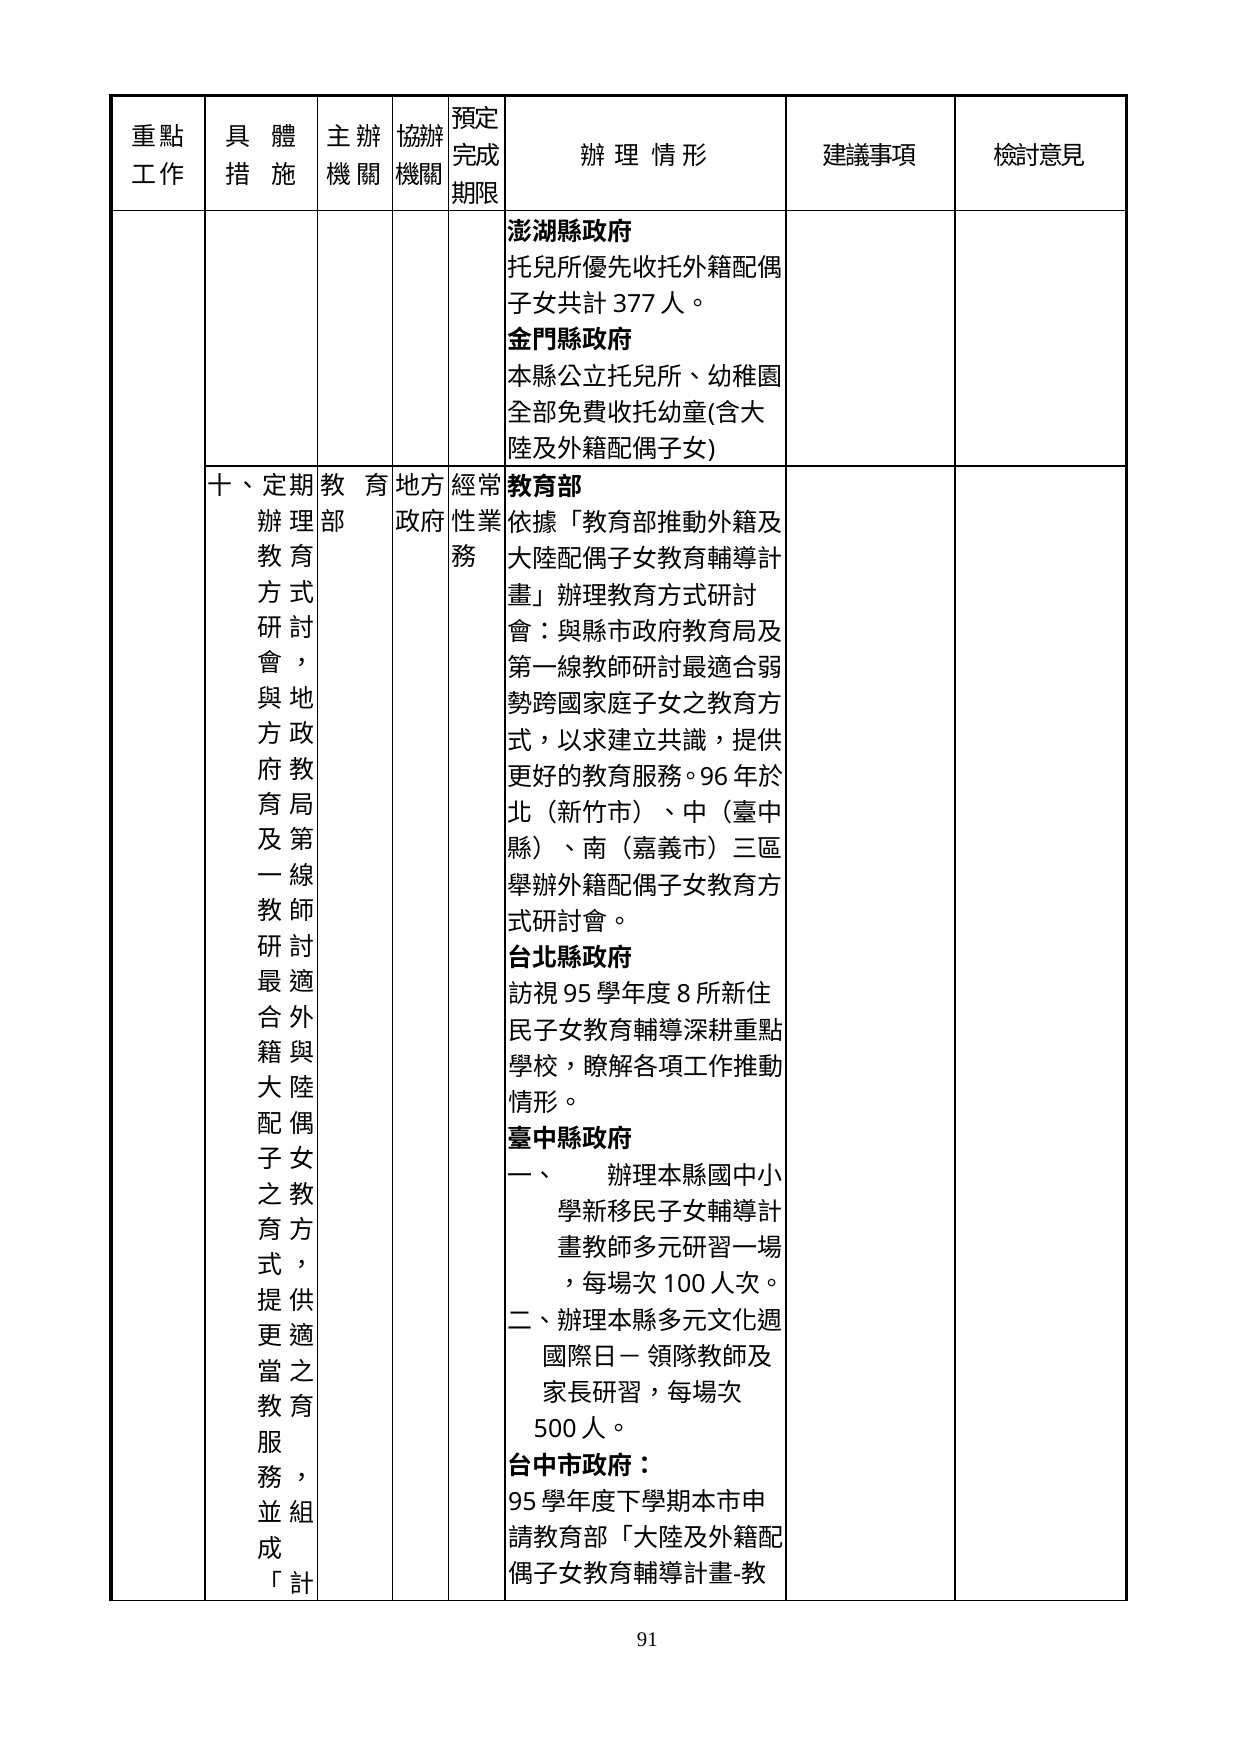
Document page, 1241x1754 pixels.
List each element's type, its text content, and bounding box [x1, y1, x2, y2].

table_cell [956, 211, 1125, 465]
table_cell 經常性業務 [449, 467, 504, 1600]
table_cell 教育部 [318, 467, 392, 1600]
table_cell [787, 467, 954, 1600]
table_header 具體 措施 [206, 97, 317, 209]
table_cell [449, 211, 504, 465]
table_cell [956, 467, 1125, 1600]
table_header 主 辦 機 關 [318, 97, 392, 209]
table_cell [113, 211, 204, 1600]
table_cell [206, 211, 317, 465]
table_cell 十、定期辦理教育方式研討會，與地方政府教育局及第一線教師研討最適合外籍與大陸配偶子女之教育方式，提供更適當之教育服務，並組成「計 [206, 467, 317, 1600]
table_cell 教育部 依據「教育部推動外籍及大陸配偶子女教育輔導計畫」辦理教育方式研討會：與縣市政府教育局及第一線教師研討最適合弱勢跨國家庭子女之教育方式，以求建立共識，提供更好的教育服務。96年於北（新竹市）、中（臺中縣）、南（嘉義市）三區舉辦外籍配偶子女教育方式研討會。 台北縣政府 訪視95學年度8所新住民子女教育輔導深耕重點學校，瞭解各項工作推動情形。 臺中縣政府 辦理本縣國中小學新移民子女輔導計畫教師多元研習一場，每場次100人次。 二、辦理本縣多元文化週國際日－ 領隊教師及家長研習，每場次 500人。 台中市政府： 95學年度下學期本市申請教育部「大陸及外籍配偶子女教育輔導計畫-教 [506, 467, 785, 1600]
table_cell 澎湖縣政府 托兒所優先收托外籍配偶子女共計377人。 金門縣政府 本縣公立托兒所、幼稚園全部免費收托幼童(含大陸及外籍配偶子女) [506, 211, 785, 465]
table_cell [393, 211, 448, 465]
table_cell [318, 211, 392, 465]
table_header 檢討意見 [956, 97, 1125, 209]
table_header 建議事項 [787, 97, 954, 209]
table_header 辦 理 情 形 [506, 97, 785, 209]
table_header 重點工作 [113, 97, 204, 209]
table_header 協辦機關 [393, 97, 448, 209]
table_header 預定 完成期限 [449, 97, 504, 209]
table_cell [787, 211, 954, 465]
table_cell 地方政府 [393, 467, 448, 1600]
